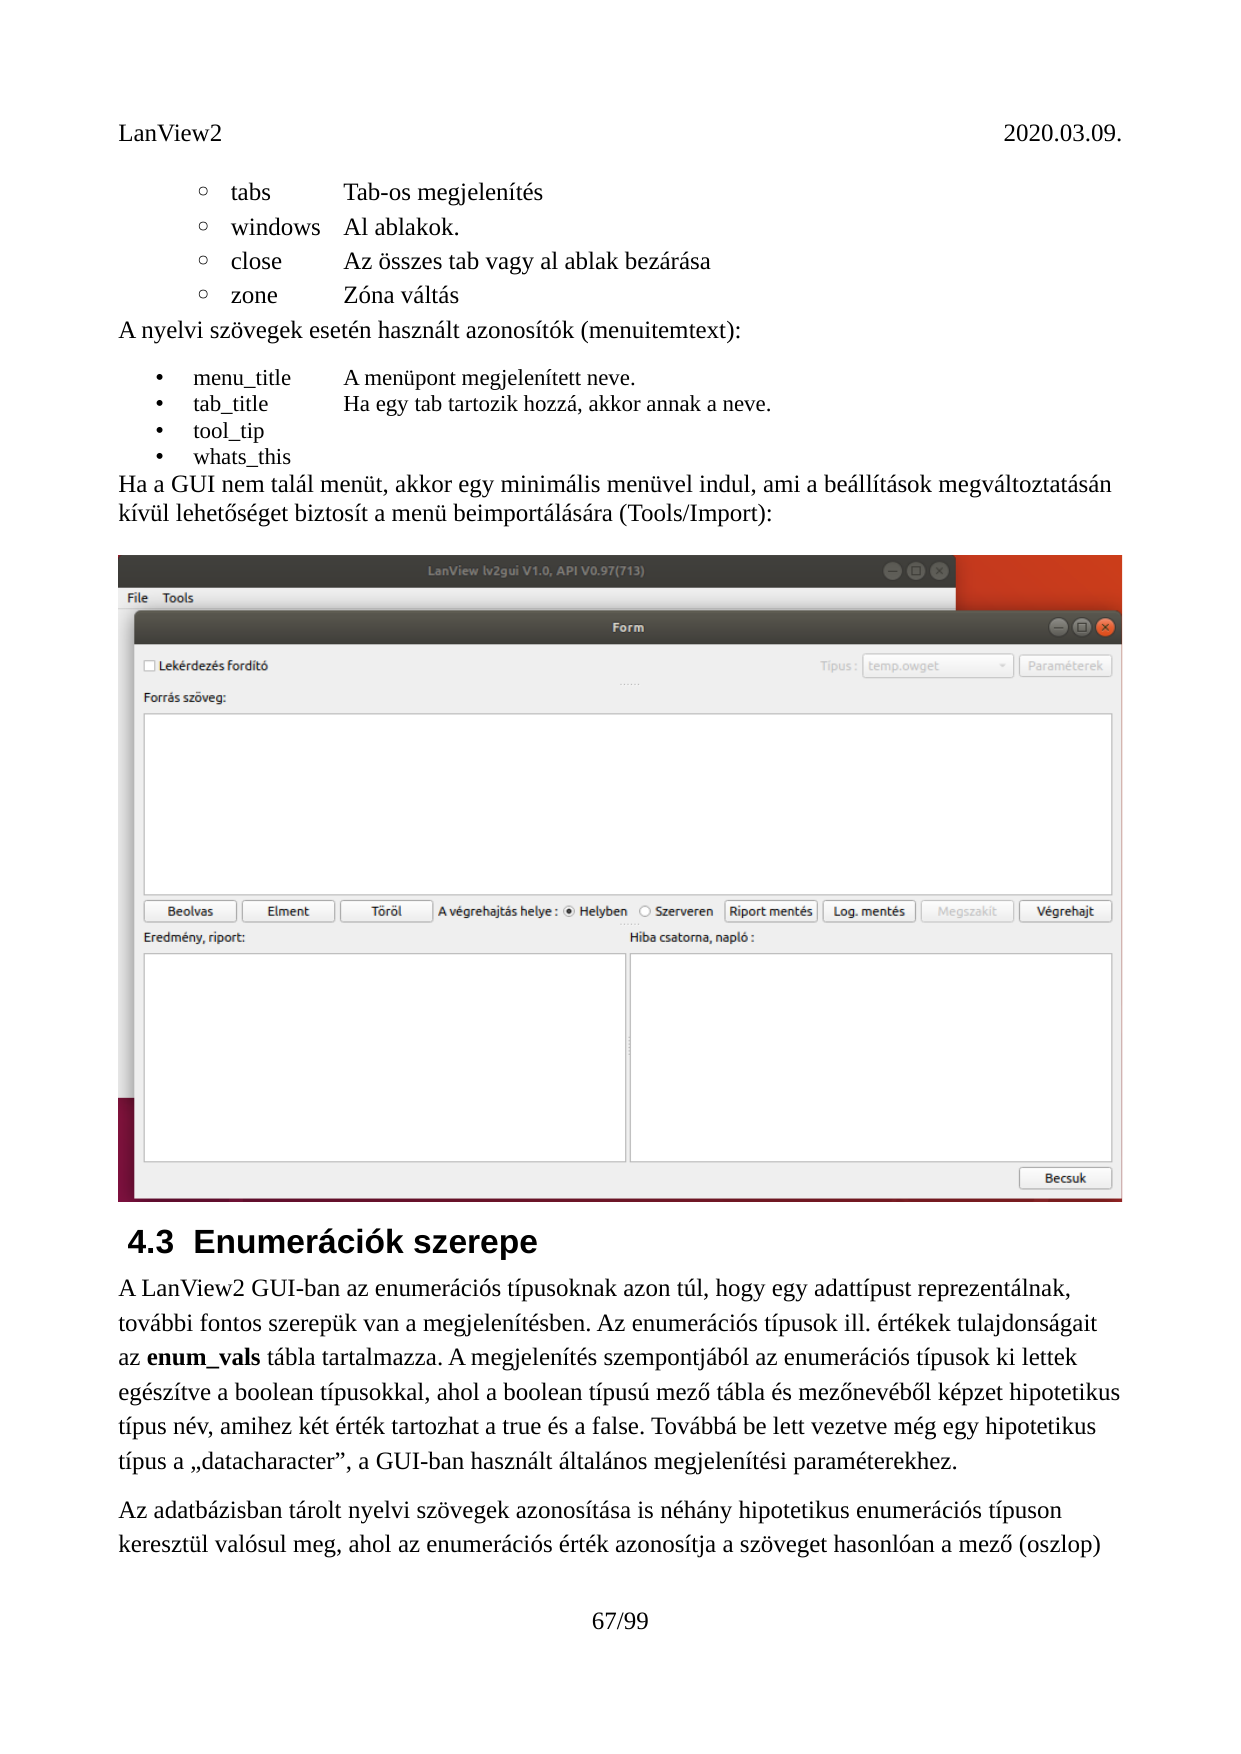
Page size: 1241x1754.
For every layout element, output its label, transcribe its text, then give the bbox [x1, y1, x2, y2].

text A LanView2 GUI-ban az enumerációs típusoknak azon túl, hogy egy adattípust reprezentálnak, további fontos szerepük van a megjelenítésben. Az enumerációs típusok ill. értékek tulajdonságait az enum_vals tábla tartalmazza. A megjelenítés szempontjából az enumerációs típusok ki lettek egészítve a boolean típusokkal, ahol a boolean típusú mező tábla és mezőnevéből képzet hipotetikus típus név, amihez két érték tartozhat a true és a false. Továbbá be lett vezetve még egy hipotetikus típus a „datacharacter”, a GUI-ban használt általános megjelenítési paraméterekhez. [118, 1273, 1122, 1474]
list zone Zóna váltás [193, 281, 1122, 309]
list tabs Tab-os megjelenítés [193, 177, 1122, 206]
text Az adatbázisban tárolt nyelvi szövegek azonosítása is néhány hipotetikus enumerációs típuson keresztül valósul meg, ahol az enumerációs érték azonosítja a szöveget hasonlóan a mező (oszlop) [118, 1495, 1122, 1558]
list whats_this [156, 443, 1122, 469]
list menu_title A menüpont megjelenített neve. [156, 364, 1122, 390]
list tab_title Ha egy tab tartozik hozzá, akkor annak a neve. [156, 390, 1122, 417]
list close Az összes tab vagy al ablak bezárása [193, 246, 1122, 275]
list tool_tip [156, 417, 1122, 443]
subtitle Enumerációk szerepe [118, 1222, 1122, 1261]
text Ha a GUI nem talál menüt, akkor egy minimális menüvel indul, ami a beállítások megváltoztatásán kívül lehetőséget biztosít a menü beimportálására (Tools/Import): [118, 469, 1122, 527]
picture [118, 555, 1123, 1202]
list windows Al ablakok. [193, 212, 1122, 240]
text A nyelvi szövegek esetén használt azonosítók (menuitemtext): [118, 315, 1122, 344]
